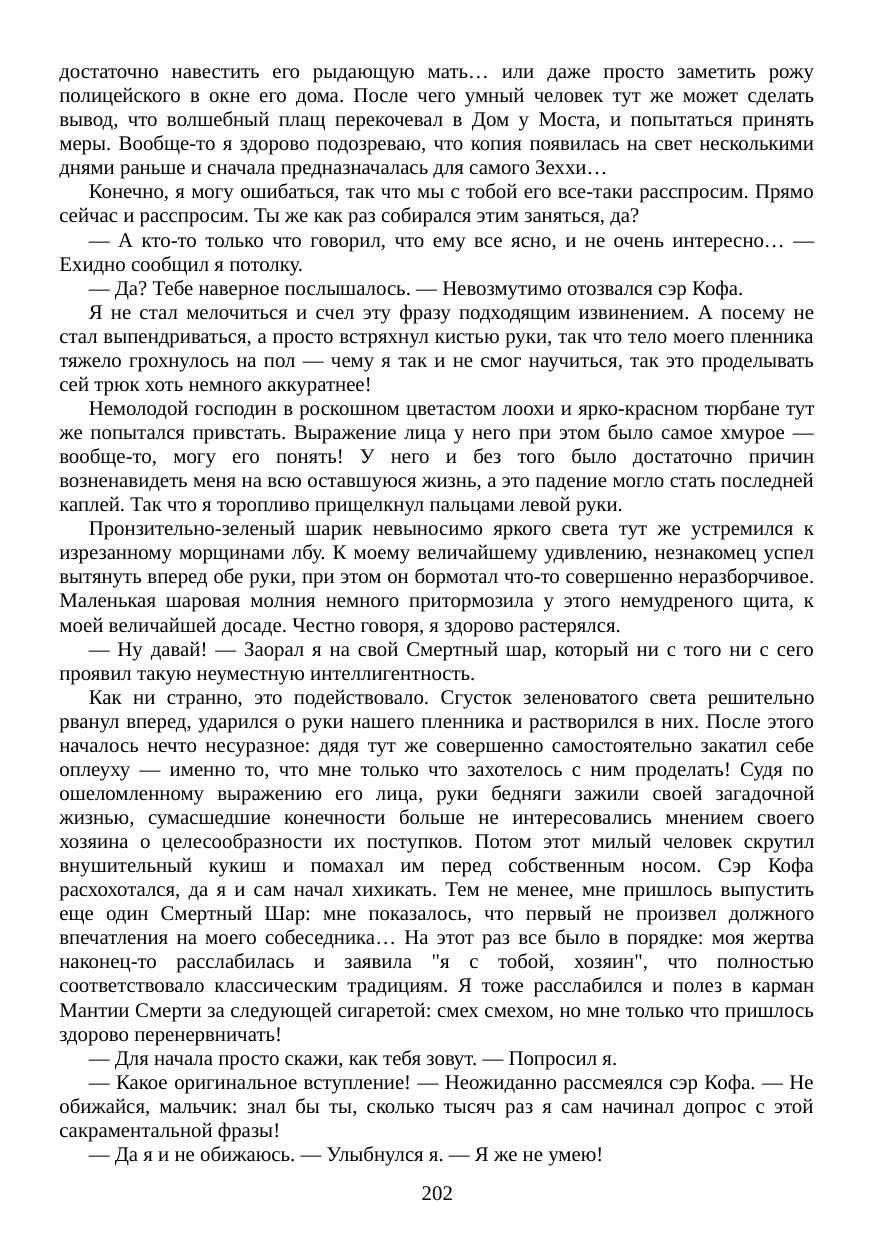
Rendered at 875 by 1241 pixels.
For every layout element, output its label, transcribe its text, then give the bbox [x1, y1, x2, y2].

text — Какое оригинальное вступление! — Неожиданно рассмеялся сэр Кофа. — Не обижайся, мальчик: знал бы ты, сколько тысяч раз я сам начинал допрос с этой сакраментальной фразы! [59, 1070, 815, 1142]
text Пронзительно-зеленый шарик невыносимо яркого света тут же устремился к изрезанному морщинами лбу. К моему величайшему удивлению, незнакомец успел вытянуть вперед обе руки, при этом он бормотал что-то совершенно неразборчивое. Маленькая шаровая молния немного притормозила у этого немудреного щита, к моей величайшей досаде. Честно говоря, я здорово растерялся. [59, 516, 815, 637]
text — А кто-то только что говорил, что ему все ясно, и не очень интересно… — Ехидно сообщил я потолку. [59, 227, 815, 276]
text достаточно навестить его рыдающую мать… или даже просто заметить рожу полицейского в окне его дома. После чего умный человек тут же может сделать вывод, что волшебный плащ перекочевал в Дом у Моста, и попытаться принять меры. Вообще-то я здорово подозреваю, что копия появилась на свет несколькими днями раньше и сначала предназначалась для самого Зеххи… [59, 59, 815, 179]
text Я не стал мелочиться и счел эту фразу подходящим извинением. А посему не стал выпендриваться, а просто встряхнул кистью руки, так что тело моего пленника тяжело грохнулось на пол — чему я так и не смог научиться, так это проделывать сей трюк хоть немного аккуратнее! [59, 300, 815, 396]
text — Для начала просто скажи, как тебя зовут. — Попросил я. [59, 1046, 815, 1070]
text — Да? Тебе наверное послышалось. — Невозмутимо отозвался сэр Кофа. [59, 276, 815, 300]
text Как ни странно, это подействовало. Сгусток зеленоватого света решительно рванул вперед, ударился о руки нашего пленника и растворился в них. После этого началось нечто несуразное: дядя тут же совершенно самостоятельно закатил себе оплеуху — именно то, что мне только что захотелось с ним проделать! Судя по ошеломленному выражению его лица, руки бедняги зажили своей загадочной жизнью, сумасшедшие конечности больше не интересовались мнением своего хозяина о целесообразности их поступков. Потом этот милый человек скрутил внушительный кукиш и помахал им перед собственным носом. Сэр Кофа расхохотался, да я и сам начал хихикать. Тем не менее, мне пришлось выпустить еще один Смертный Шар: мне показалось, что первый не произвел должного впечатления на моего собеседника… На этот раз все было в порядке: моя жертва наконец-то расслабилась и заявила "я с тобой, хозяин", что полностью соответствовало классическим традициям. Я тоже расслабился и полез в карман Мантии Смерти за следующей сигаретой: смех смехом, но мне только что пришлось здорово перенервничать! [59, 685, 815, 1046]
text Конечно, я могу ошибаться, так что мы с тобой его все-таки расспросим. Прямо сейчас и расспросим. Ты же как раз собирался этим заняться, да? [59, 179, 815, 227]
text — Да я и не обижаюсь. — Улыбнулся я. — Я же не умею! [59, 1142, 815, 1166]
text Немолодой господин в роскошном цветастом лоохи и ярко-красном тюрбане тут же попытался привстать. Выражение лица у него при этом было самое хмурое — вообще-то, могу его понять! У него и без того было достаточно причин возненавидеть меня на всю оставшуюся жизнь, а это падение могло стать последней каплей. Так что я торопливо прищелкнул пальцами левой руки. [59, 396, 815, 516]
text — Ну давай! — Заорал я на свой Смертный шар, который ни с того ни с сего проявил такую неуместную интеллигентность. [59, 637, 815, 685]
